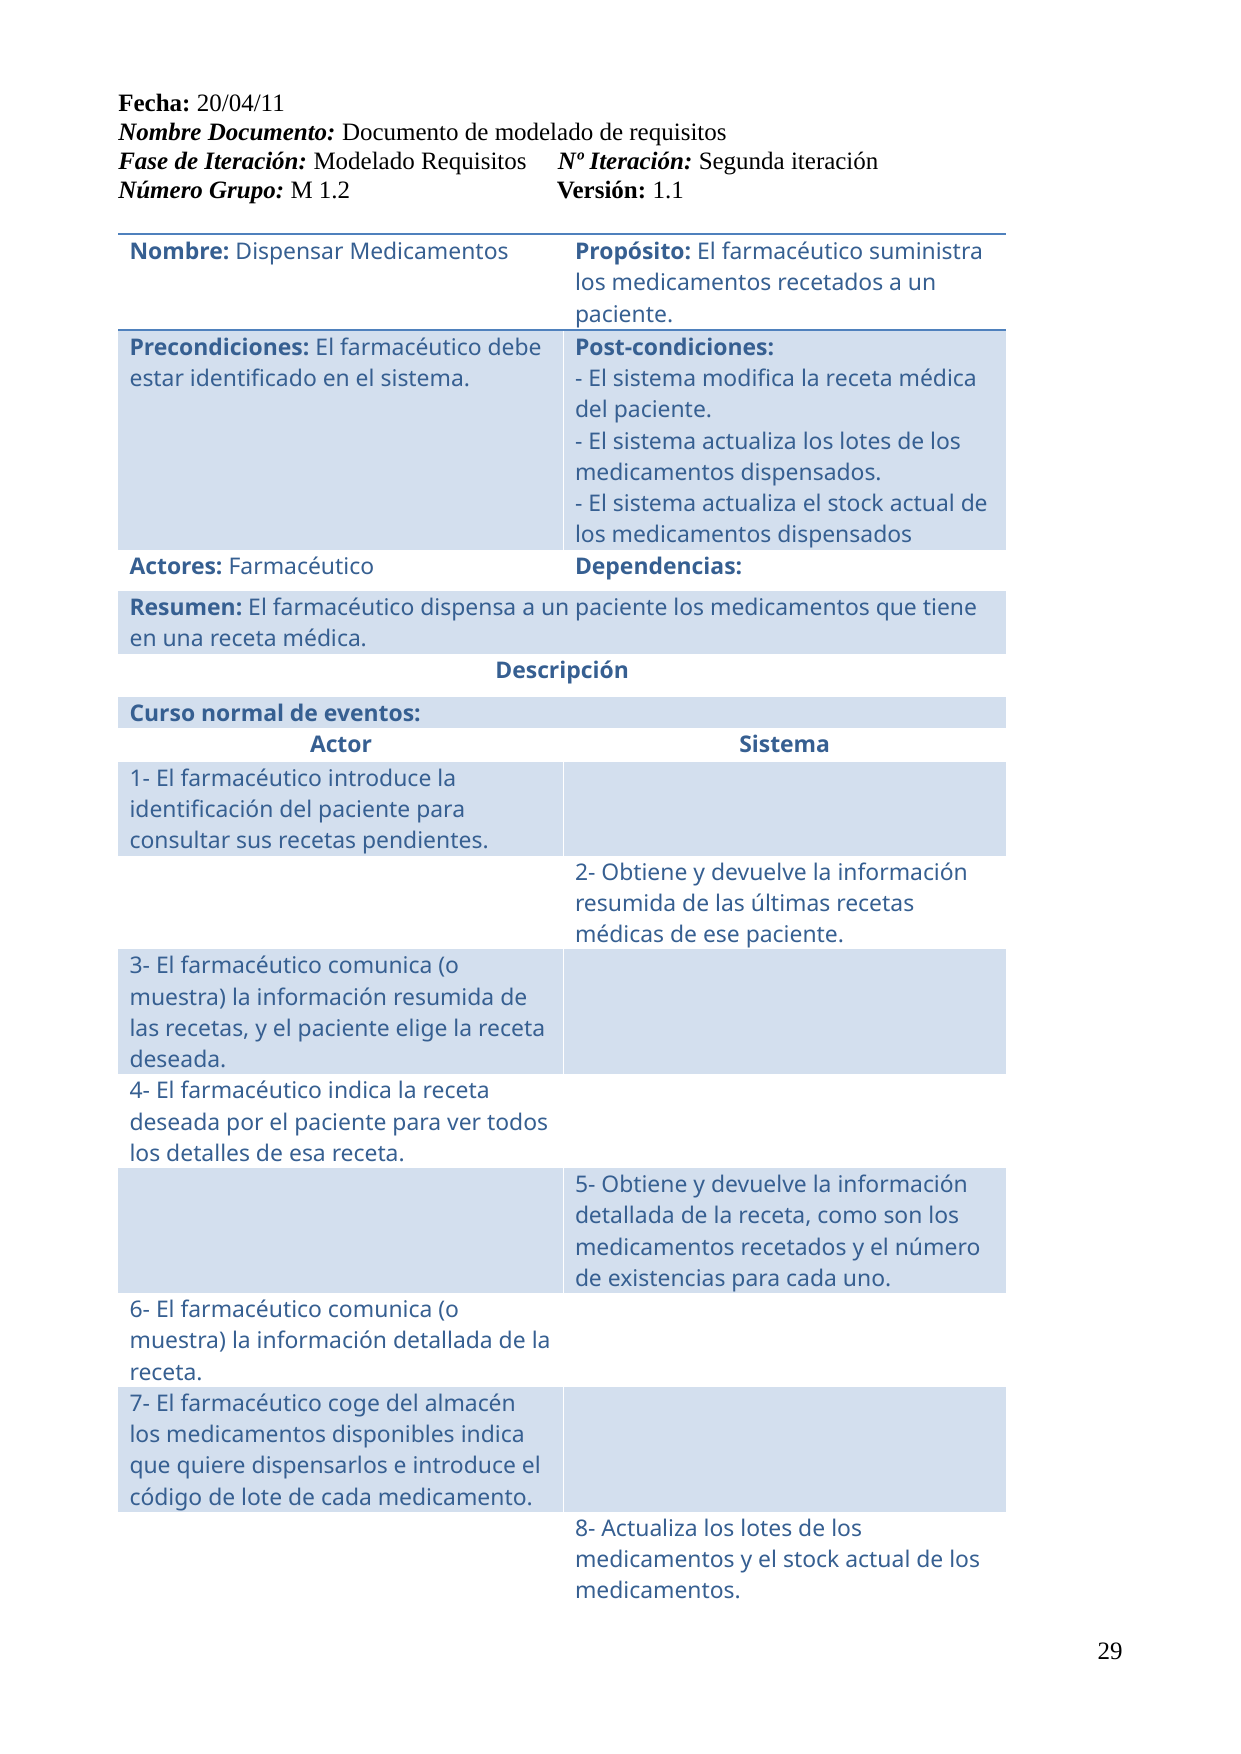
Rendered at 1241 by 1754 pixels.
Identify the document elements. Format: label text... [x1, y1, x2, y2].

table_cell [118, 1168, 563, 1293]
table_cell [564, 1387, 1006, 1512]
table_header Nombre: Dispensar Medicamentos [118, 235, 563, 329]
table_cell Resumen: El farmacéutico dispensa a un paciente los medicamentos que tiene en una receta médica. [118, 591, 1006, 654]
table_cell Actores: Farmacéutico [118, 550, 563, 591]
table_cell [564, 1293, 1006, 1387]
table_cell Dependencias: [564, 550, 1006, 591]
table_cell 3- El farmacéutico comunica (o muestra) la información resumida de las recetas, y el paciente elige la receta deseada. [118, 949, 563, 1074]
table_cell 7- El farmacéutico coge del almacén los medicamentos disponibles indica que quiere dispensarlos e introduce el código de lote de cada medicamento. [118, 1387, 563, 1512]
table_cell [118, 1512, 563, 1606]
table_header Propósito: El farmacéutico suministra los medicamentos recetados a un paciente. [564, 235, 1006, 329]
table_cell Actor [118, 728, 563, 762]
table_cell [564, 762, 1006, 856]
table_cell Post-condiciones: - El sistema modifica la receta médica del paciente. - El sistema actualiza los lotes de los medicamentos dispensados. - El sistema actualiza el stock actual de los medicamentos dispensados [564, 331, 1006, 550]
table_cell Sistema [564, 728, 1006, 762]
table_cell [564, 949, 1006, 1074]
table_cell 5- Obtiene y devuelve la información detallada de la receta, como son los medicamentos recetados y el número de existencias para cada uno. [564, 1168, 1006, 1293]
table_cell 2- Obtiene y devuelve la información resumida de las últimas recetas médicas de ese paciente. [564, 856, 1006, 949]
table_cell Curso normal de eventos: [118, 697, 1006, 728]
table_cell 8- Actualiza los lotes de los medicamentos y el stock actual de los medicamentos. [564, 1512, 1006, 1606]
table_cell Descripción [118, 654, 1006, 697]
table_cell 6- El farmacéutico comunica (o muestra) la información detallada de la receta. [118, 1293, 563, 1387]
table_cell 4- El farmacéutico indica la receta deseada por el paciente para ver todos los detalles de esa receta. [118, 1074, 563, 1168]
table_cell Precondiciones: El farmacéutico debe estar identificado en el sistema. [118, 331, 563, 550]
table_cell 1- El farmacéutico introduce la identificación del paciente para consultar sus recetas pendientes. [118, 762, 563, 856]
table_cell [118, 856, 563, 949]
table_cell [564, 1074, 1006, 1168]
